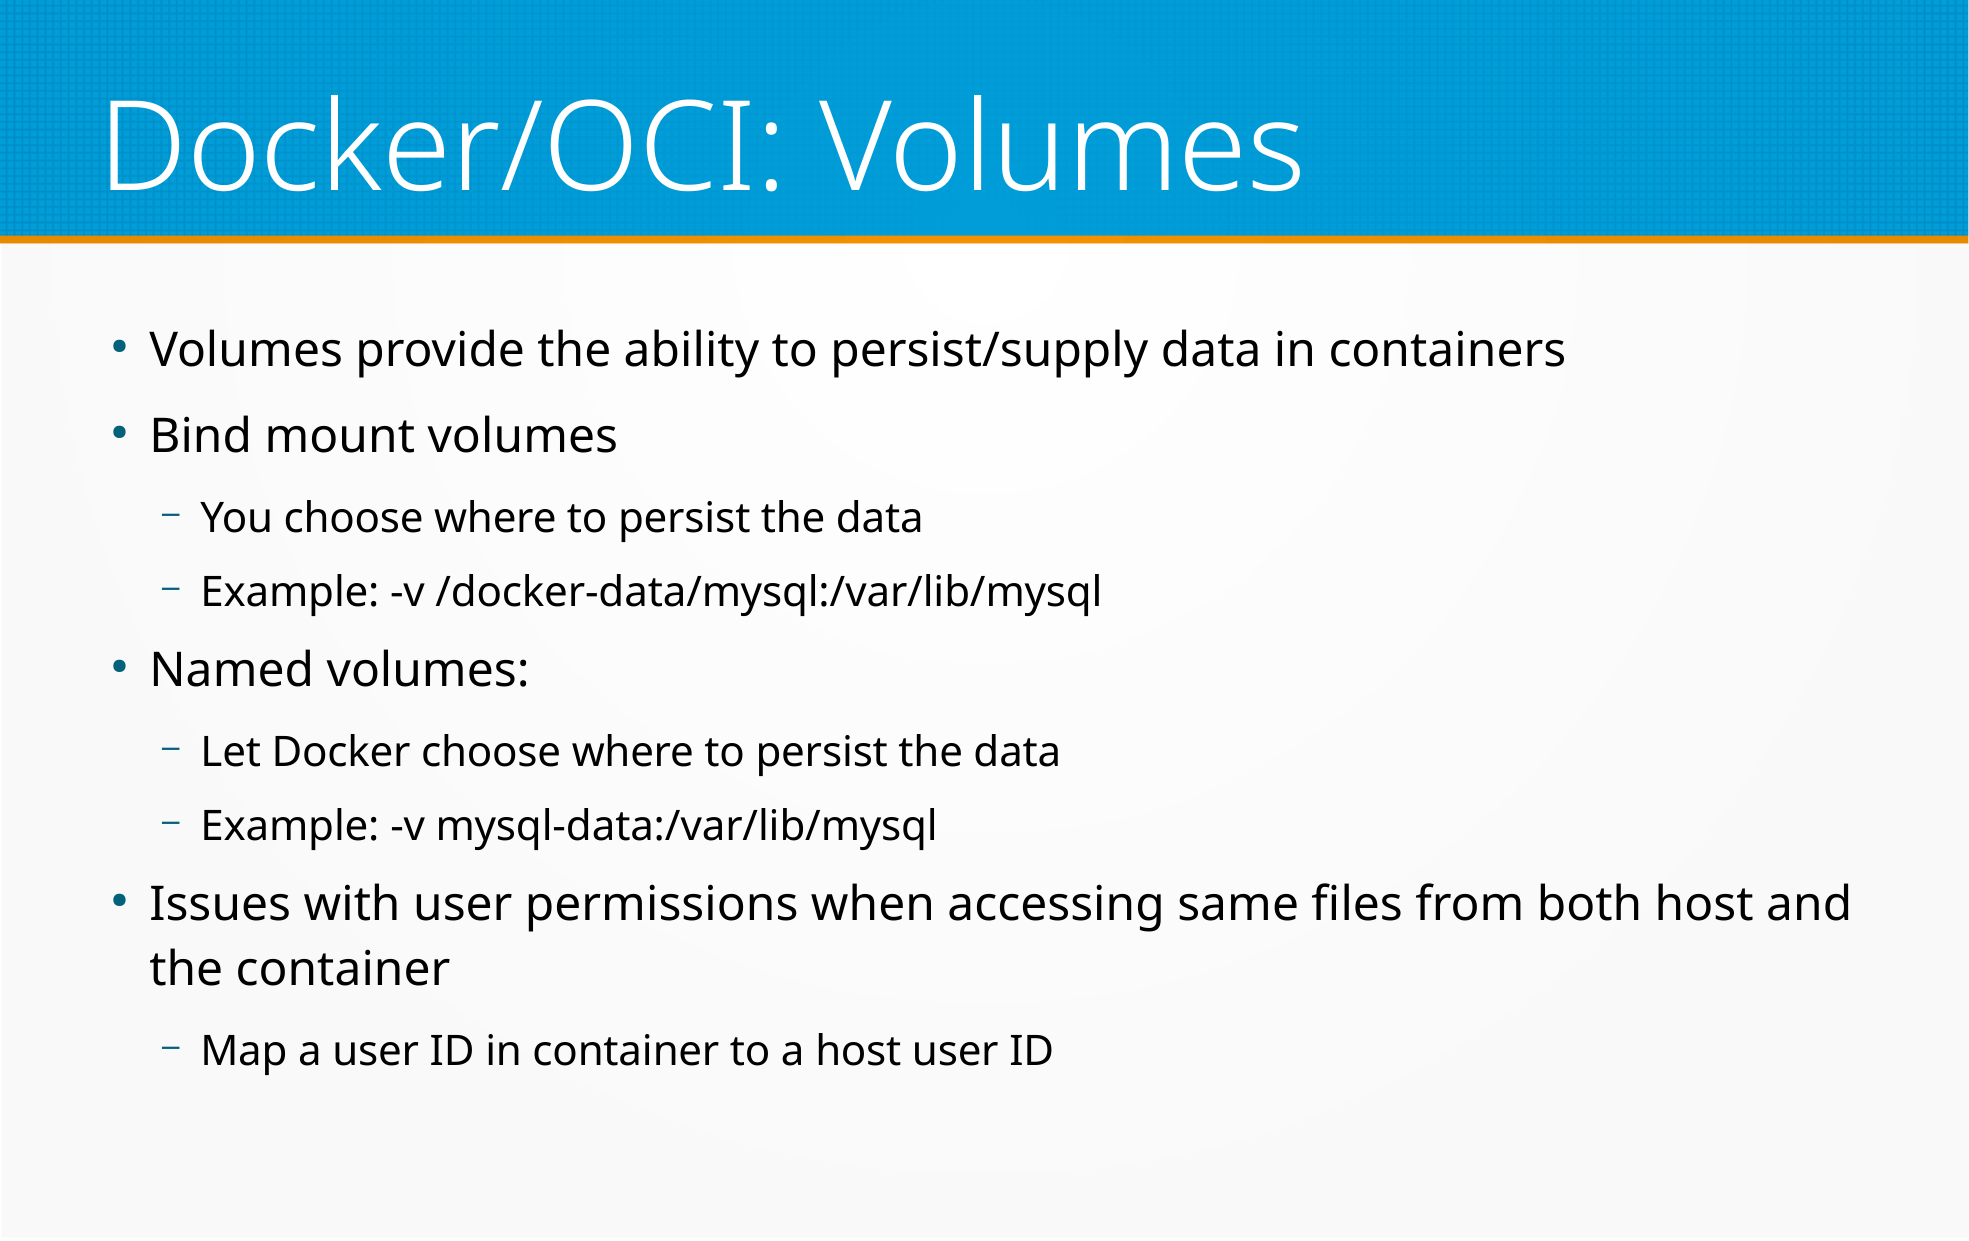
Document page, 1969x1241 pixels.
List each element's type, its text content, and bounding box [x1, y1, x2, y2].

title Docker/OCI: Volumes [98, 19, 1870, 227]
list Volumes provide the ability to persist/supply data in containers Bind mount volumes You choose where to persist the data Example: -v /docker-data/mysql:/var/lib/mysql Named volumes: Let Docker choose where to persist the data Example: -v mysql-data:/var/lib/mysql Issues with user permissions when accessing same files from both host and the container Map a user ID in container to a host user ID [98, 315, 1861, 1081]
picture [0, 236, 1969, 1241]
